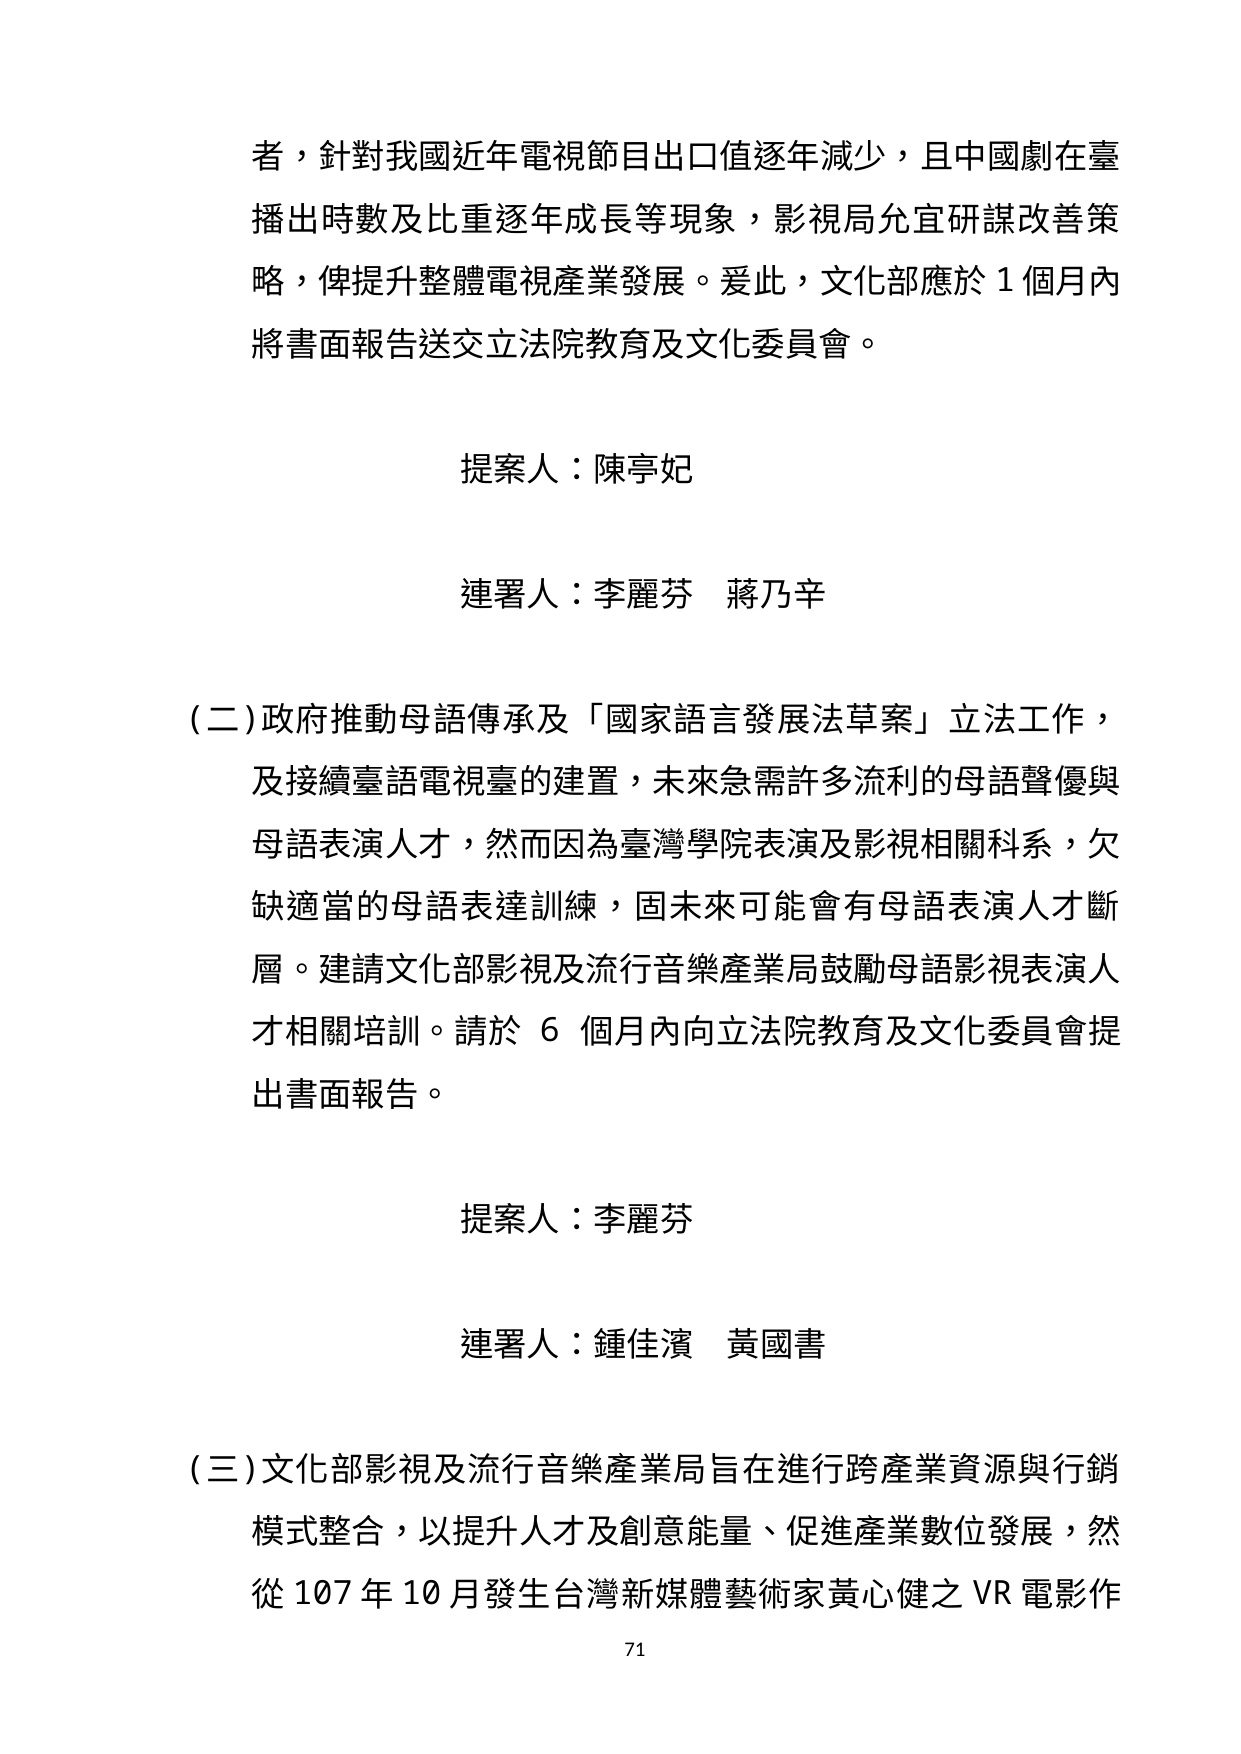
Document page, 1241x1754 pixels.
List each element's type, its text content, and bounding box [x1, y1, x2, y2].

text 提案人：李麗芬 [460, 1175, 1122, 1237]
text 連署人：鍾佳濱 黃國書 [460, 1300, 1122, 1362]
text 連署人：李麗芬 蔣乃辛 [460, 550, 1122, 612]
text 提案人：陳亭妃 [460, 425, 1122, 487]
text 者，針對我國近年電視節目出口值逐年減少，且中國劇在臺播出時數及比重逐年成長等現象，影視局允宜研謀改善策略，俾提升整體電視產業發展。爰此，文化部應於1個月內將書面報告送交立法院教育及文化委員會。 [185, 112, 1122, 362]
text (三)文化部影視及流行音樂產業局旨在進行跨產業資源與行銷模式整合，以提升人才及創意能量、促進產業數位發展，然從107年10月發生台灣新媒體藝術家黃心健之VR電影作 [185, 1425, 1122, 1612]
text (二)政府推動母語傳承及「國家語言發展法草案」立法工作，及接續臺語電視臺的建置，未來急需許多流利的母語聲優與母語表演人才，然而因為臺灣學院表演及影視相關科系，欠缺適當的母語表達訓練，固未來可能會有母語表演人才斷層。建請文化部影視及流行音樂產業局鼓勵母語影視表演人才相關培訓。請於 6 個月內向立法院教育及文化委員會提出書面報告。 [185, 675, 1122, 1112]
